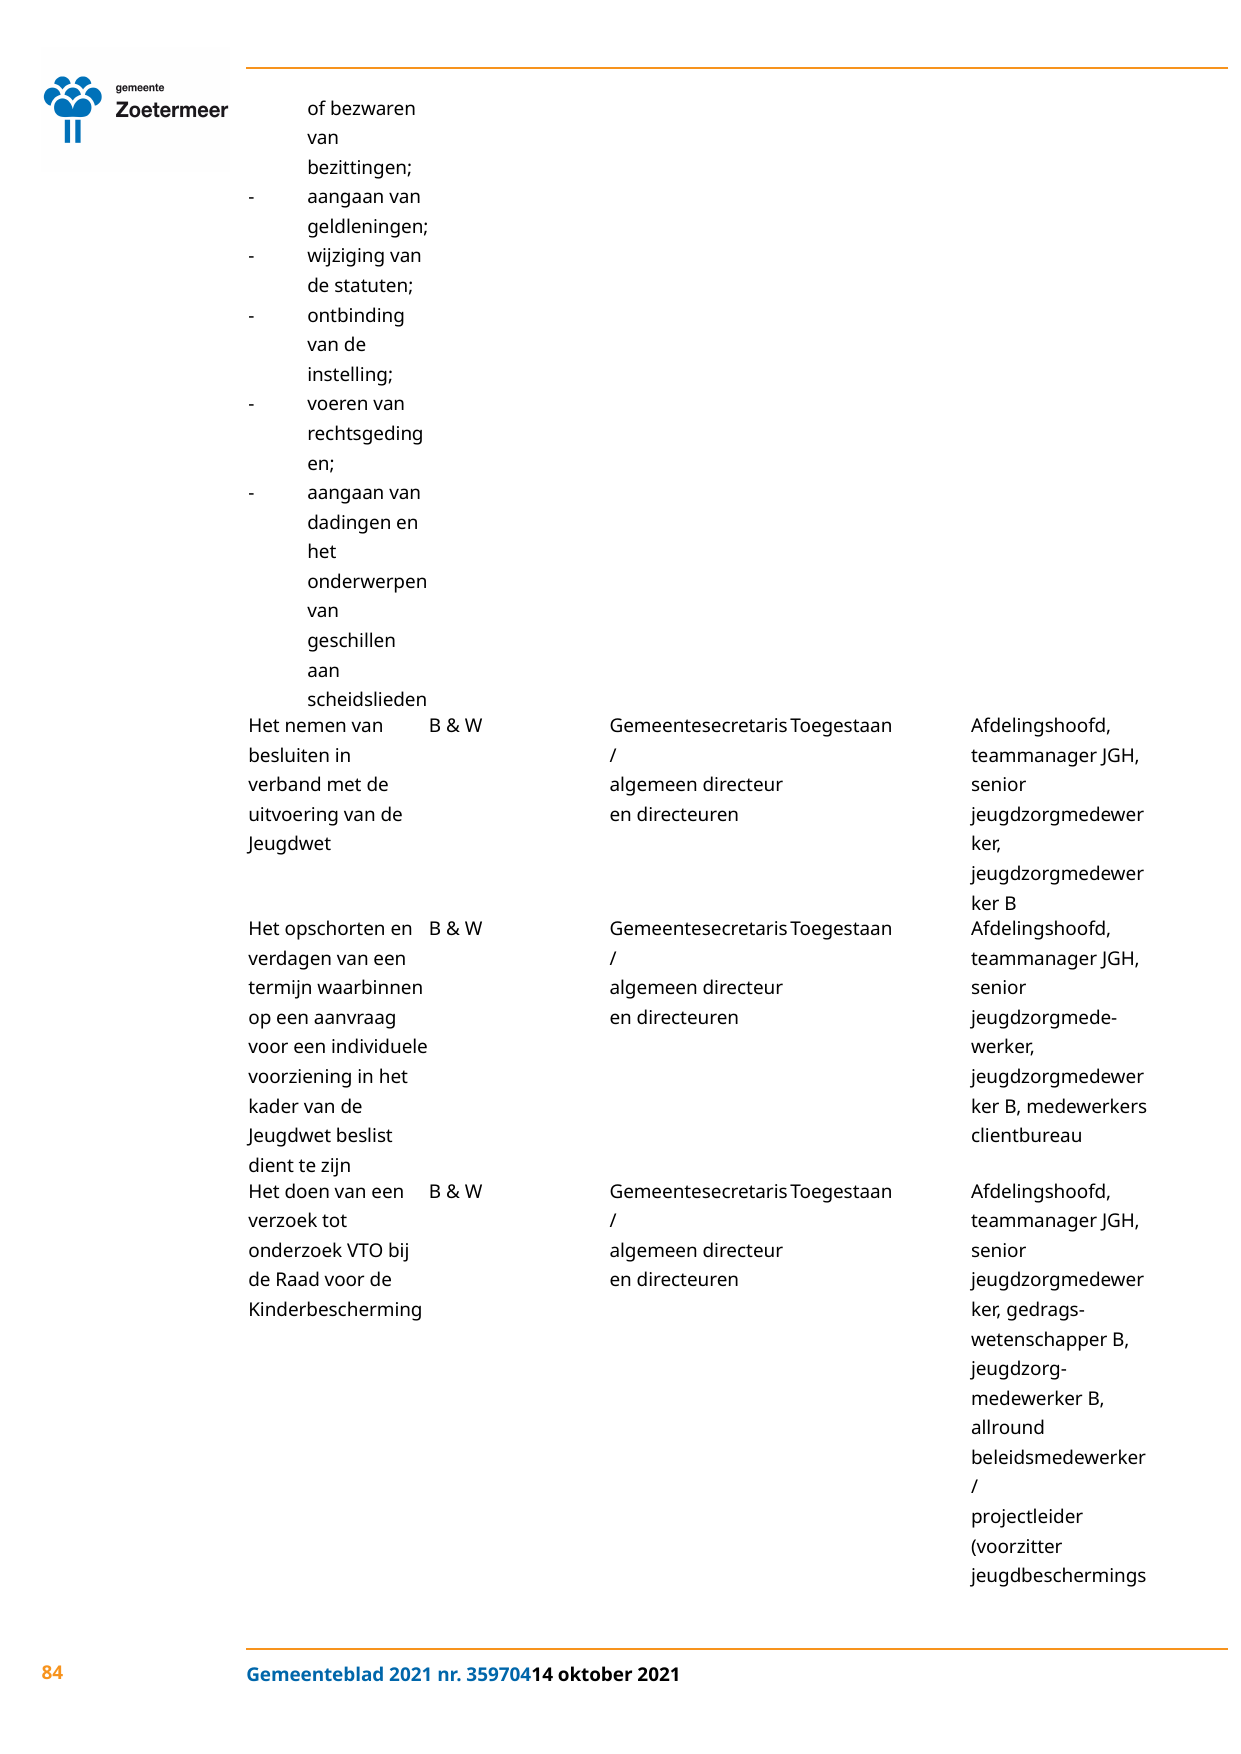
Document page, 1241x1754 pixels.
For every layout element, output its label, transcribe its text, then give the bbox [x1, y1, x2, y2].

table_cell Afdelingshoofd, teammanager JGH, senior jeugdzorgmedewerker, gedrags- wetenschapper B, jeugdzorg- medewerker B, allround beleidsmedewerker/ projectleider (voorzitter jeugdbeschermings [971, 1178, 1152, 1588]
table_cell [429, 95, 609, 712]
table_cell of bezwaren van bezittingen; aangaan van geldleningen; wijziging van de statuten; ontbinding van de instelling; voeren van rechtsgedingen; aangaan van dadingen en het onderwerpen van geschillen aan scheidslieden [248, 95, 429, 712]
table_cell Toegestaan [790, 915, 971, 1178]
table_cell B & W [429, 915, 609, 1178]
table_cell Het opschorten en verdagen van een termijn waarbinnen op een aanvraag voor een individuele voorziening in het kader van de Jeugdwet beslist dient te zijn [248, 915, 429, 1178]
table_cell Toegestaan [790, 1178, 971, 1588]
table_cell [790, 95, 971, 712]
table_cell Afdelingshoofd, teammanager JGH, senior jeugdzorgmede-werker, jeugdzorgmedewerker B, medewerkers clientbureau [971, 915, 1152, 1178]
table_cell Gemeentesecretaris/ algemeen directeur en directeuren [609, 712, 790, 915]
table_cell Het nemen van besluiten in verband met de uitvoering van de Jeugdwet [248, 712, 429, 915]
table_cell Gemeentesecretaris/ algemeen directeur en directeuren [609, 1178, 790, 1588]
table_cell B & W [429, 1178, 609, 1588]
table_cell Afdelingshoofd, teammanager JGH, senior jeugdzorgmedewerker, jeugdzorgmedewerker B [971, 712, 1152, 915]
table_cell Gemeentesecretaris/ algemeen directeur en directeuren [609, 915, 790, 1178]
table_cell Toegestaan [790, 712, 971, 915]
picture [41, 47, 231, 172]
table_cell [609, 95, 790, 712]
table_cell B & W [429, 712, 609, 915]
table_cell Het doen van een verzoek tot onderzoek VTO bij de Raad voor de Kinderbescherming [248, 1178, 429, 1588]
table_cell [971, 95, 1152, 712]
